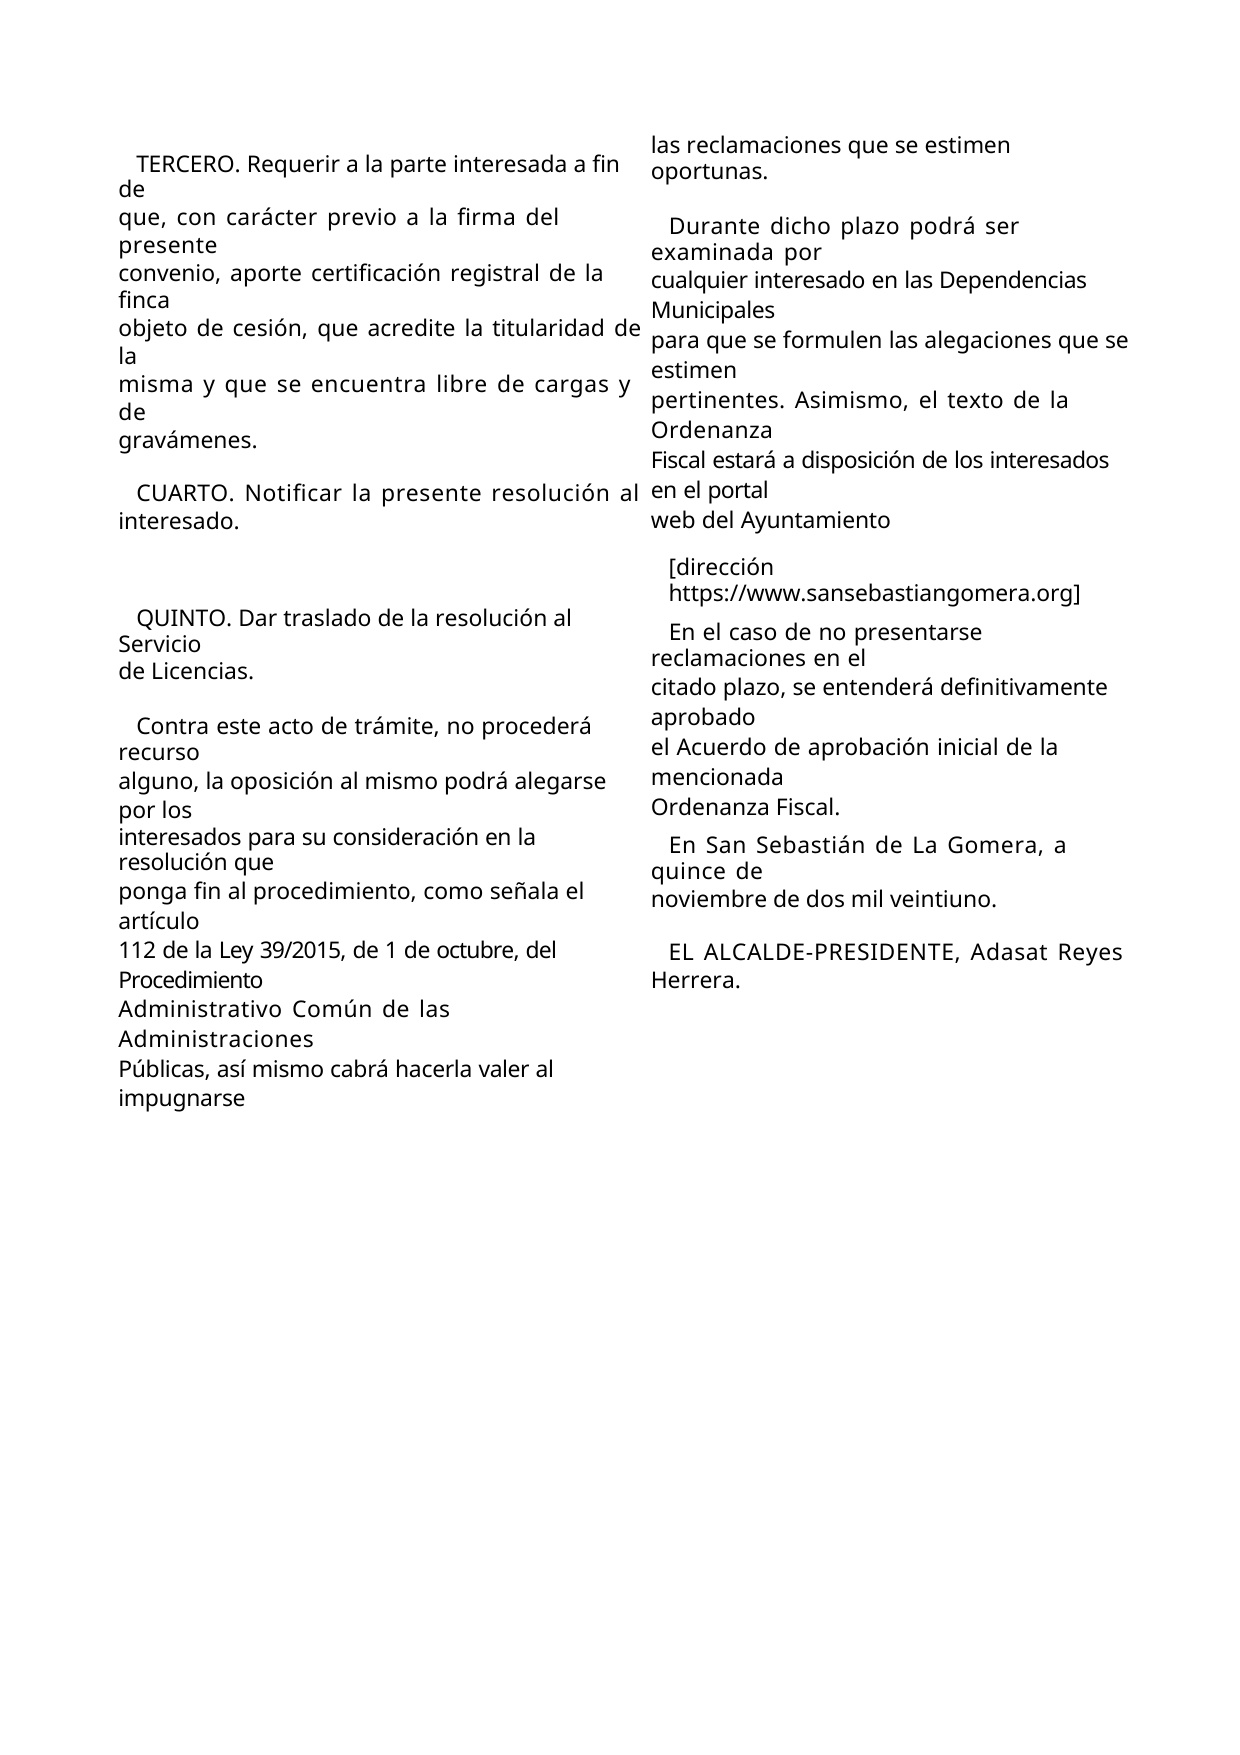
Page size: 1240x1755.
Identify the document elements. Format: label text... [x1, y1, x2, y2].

table_cell En San Sebastián de La Gomera, a quince de noviembre de dos mil veintiuno. EL ALCALDE-PRESIDENTE, Adasat Reyes Herrera. [651, 825, 1130, 1113]
table_cell interesados para su consideración en la resolución que ponga fin al procedimiento, como señala el artículo 112 de la Ley 39/2015, de 1 de octubre, del Procedimiento Administrativo Común de las Administraciones Públicas, así mismo cabrá hacerla valer al impugnarse [118, 825, 646, 1113]
table_cell [646, 606, 651, 825]
table_header TERCERO. Requerir a la parte interesada a fin de que, con carácter previo a la firma del presente convenio, aporte certificación registral de la finca objeto de cesión, que acredite la titularidad de la misma y que se encuentra libre de cargas y de gravámenes. CUARTO. Notificar la presente resolución al interesado. [118, 133, 646, 606]
table_header las reclamaciones que se estimen oportunas. Durante dicho plazo podrá ser examinada por cualquier interesado en las Dependencias Municipales para que se formulen las alegaciones que se estimen pertinentes. Asimismo, el texto de la Ordenanza Fiscal estará a disposición de los interesados en el portal web del Ayuntamiento [dirección https://www.sansebastiangomera.org] [651, 133, 1130, 606]
table_cell [646, 825, 651, 1113]
table_cell En el caso de no presentarse reclamaciones en el citado plazo, se entenderá definitivamente aprobado el Acuerdo de aprobación inicial de la mencionada Ordenanza Fiscal. [651, 606, 1130, 825]
table_cell QUINTO. Dar traslado de la resolución al Servicio de Licencias. Contra este acto de trámite, no procederá recurso alguno, la oposición al mismo podrá alegarse por los [118, 606, 646, 825]
table_header [646, 133, 651, 606]
